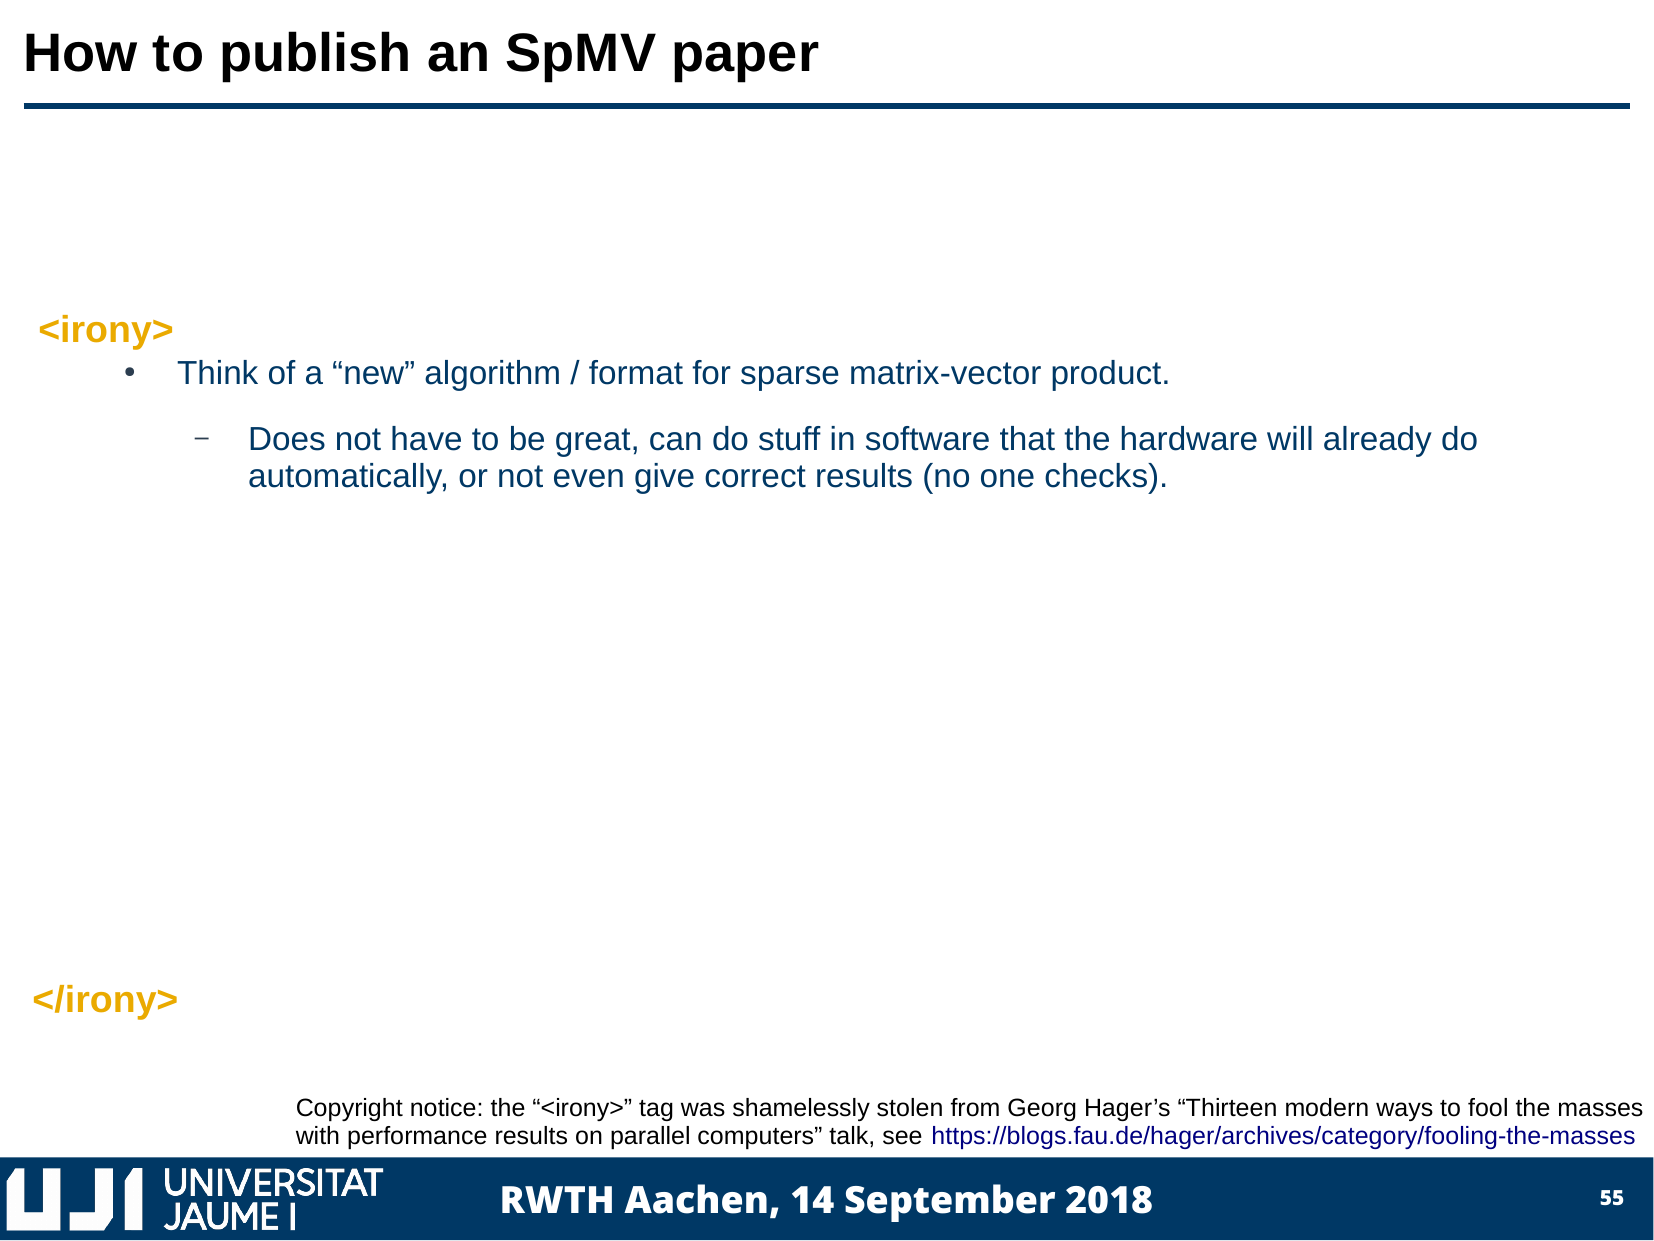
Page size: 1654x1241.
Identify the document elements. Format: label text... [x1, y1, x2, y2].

text_box [17, 970, 194, 1028]
text_box Copyright notice: the “<irony>” tag was shamelessly stolen from Georg Hager’s “Thirteen modern ways to fool the masses with performance results on parallel computers” talk, see https://blogs.fau.de/hager/archives/category/fooling-the-masses [281, 1086, 1654, 1158]
picture [0, 1158, 390, 1241]
title How to publish an SpMV paper [23, 0, 1630, 107]
text_box [23, 301, 190, 358]
list Think of a “new” algorithm / format for sparse matrix-vector product. Does not have to be great, can do stuff in software that the hardware will already do automatically, or not even give correct results (no one checks). [106, 354, 1630, 975]
